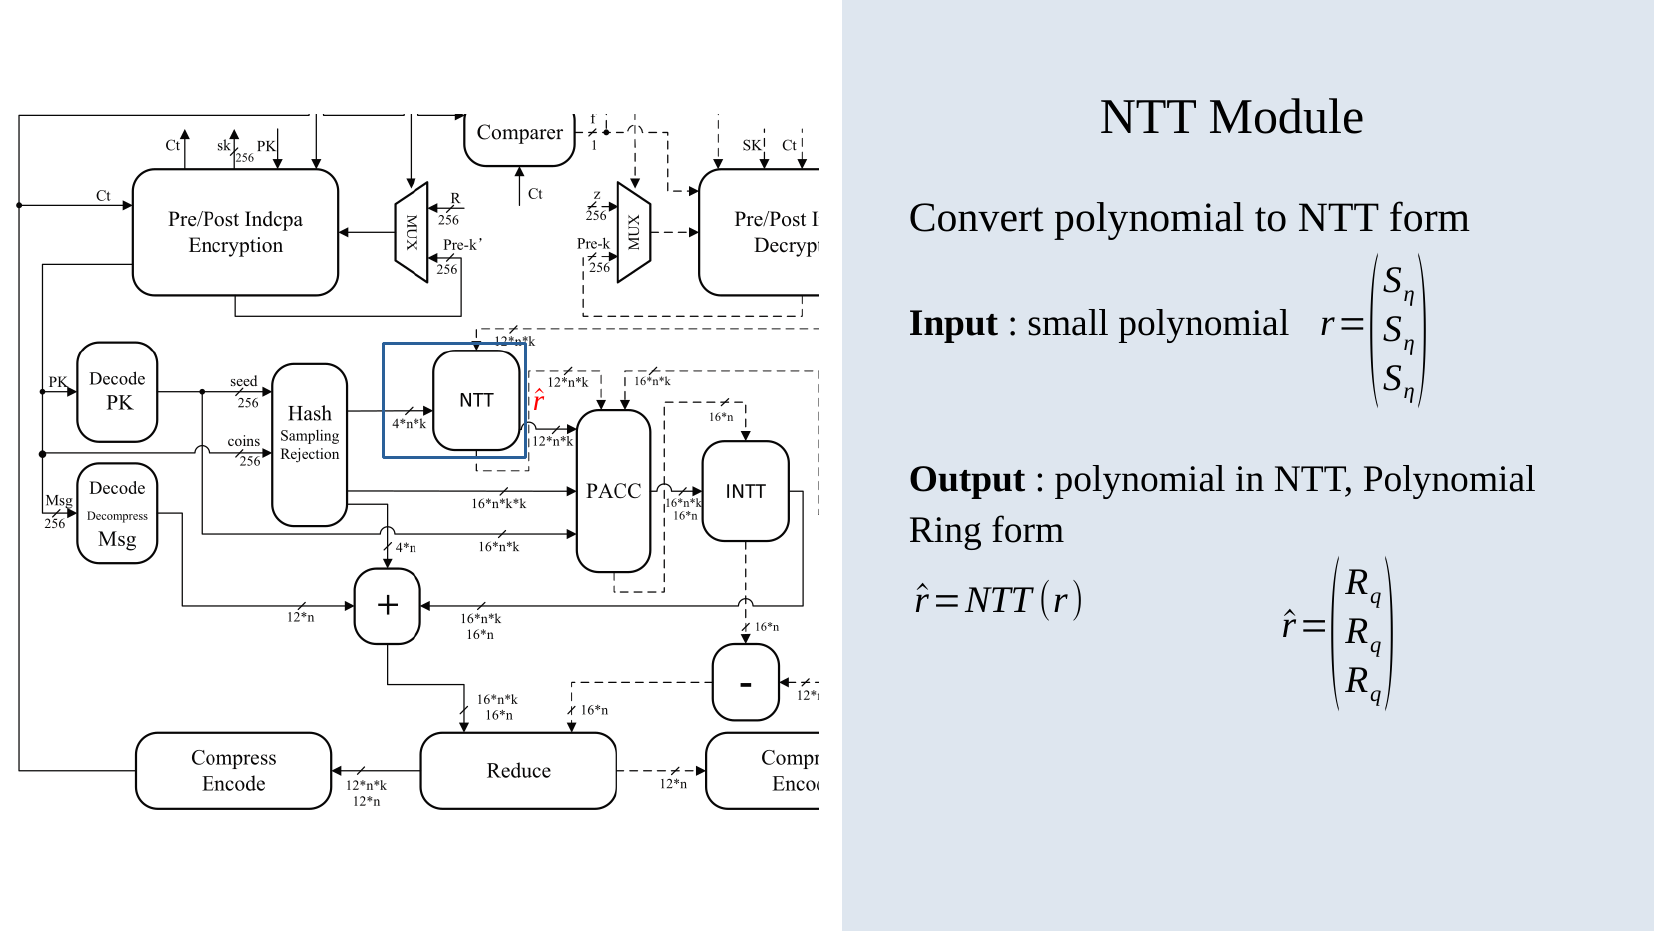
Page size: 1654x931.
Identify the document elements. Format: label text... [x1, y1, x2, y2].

picture [10, 114, 819, 826]
chart [1281, 553, 1397, 714]
chart [914, 577, 1085, 623]
text_box [737, 0, 1654, 931]
text_box Convert polynomial to NTT form Input : small polynomial Output : polynomial in NTT, Polynomial Ring form [894, 174, 1627, 558]
chart [532, 384, 547, 417]
text_box NTT Module [861, 83, 1603, 144]
chart [1319, 251, 1430, 412]
